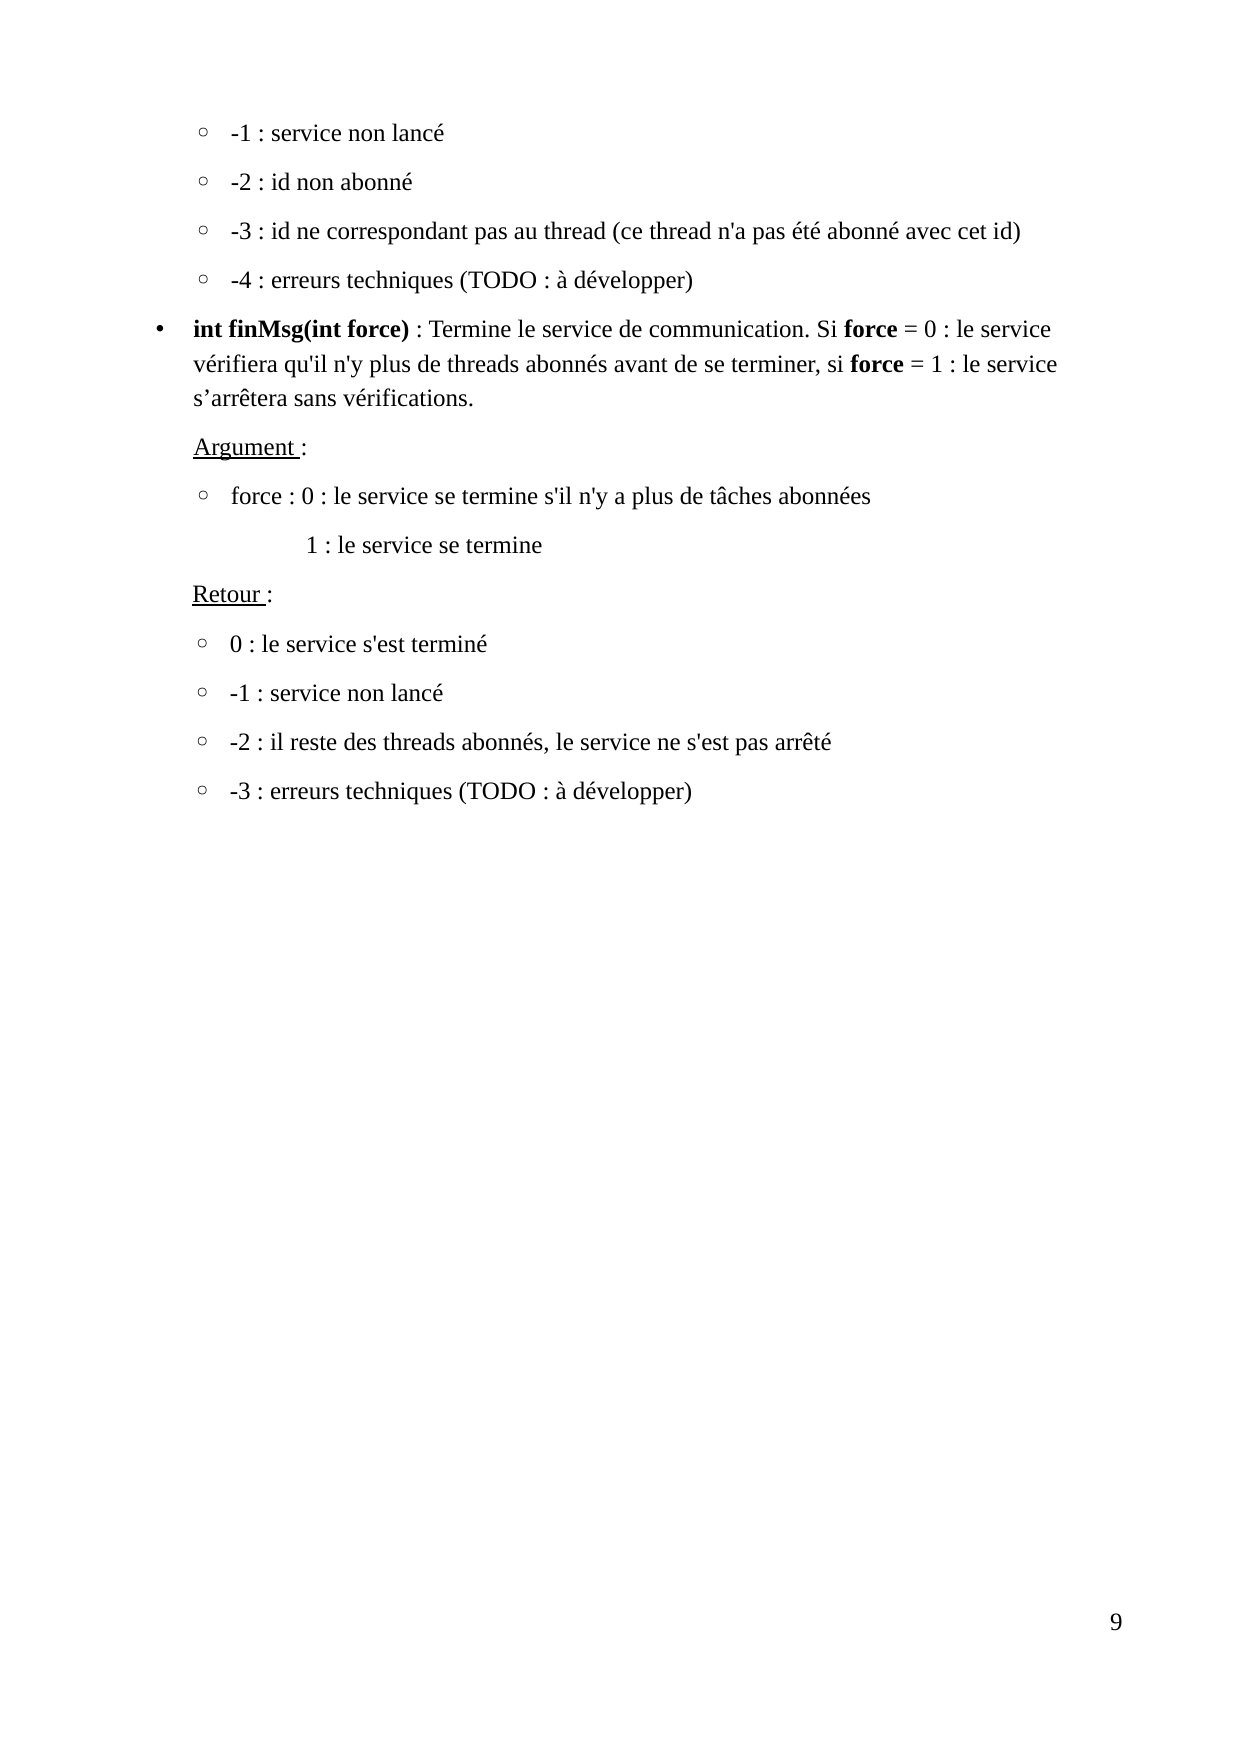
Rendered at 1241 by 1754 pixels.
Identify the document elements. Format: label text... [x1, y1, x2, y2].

list -3 : erreurs techniques (TODO : à développer) [192, 776, 1122, 804]
list -3 : id ne correspondant pas au thread (ce thread n'a pas été abonné avec cet id) [193, 216, 1122, 245]
text Retour : [118, 579, 1122, 608]
list -1 : service non lancé [192, 678, 1122, 706]
list -2 : il reste des threads abonnés, le service ne s'est pas arrêté [192, 727, 1122, 756]
list force : 0 : le service se termine s'il n'y a plus de tâches abonnées [193, 481, 1122, 510]
list -4 : erreurs techniques (TODO : à développer) [193, 265, 1122, 294]
list Argument : [156, 432, 1122, 461]
list 1 : le service se termine [268, 531, 1122, 559]
list 0 : le service s'est terminé [192, 629, 1122, 657]
list -1 : service non lancé [193, 118, 1122, 147]
list int finMsg(int force) : Termine le service de communication. Si force = 0 : le service vérifiera qu'il n'y plus de threads abonnés avant de se terminer, si force = 1 : le service s’arrêtera sans vérifications. [156, 314, 1122, 412]
list -2 : id non abonné [193, 167, 1122, 196]
